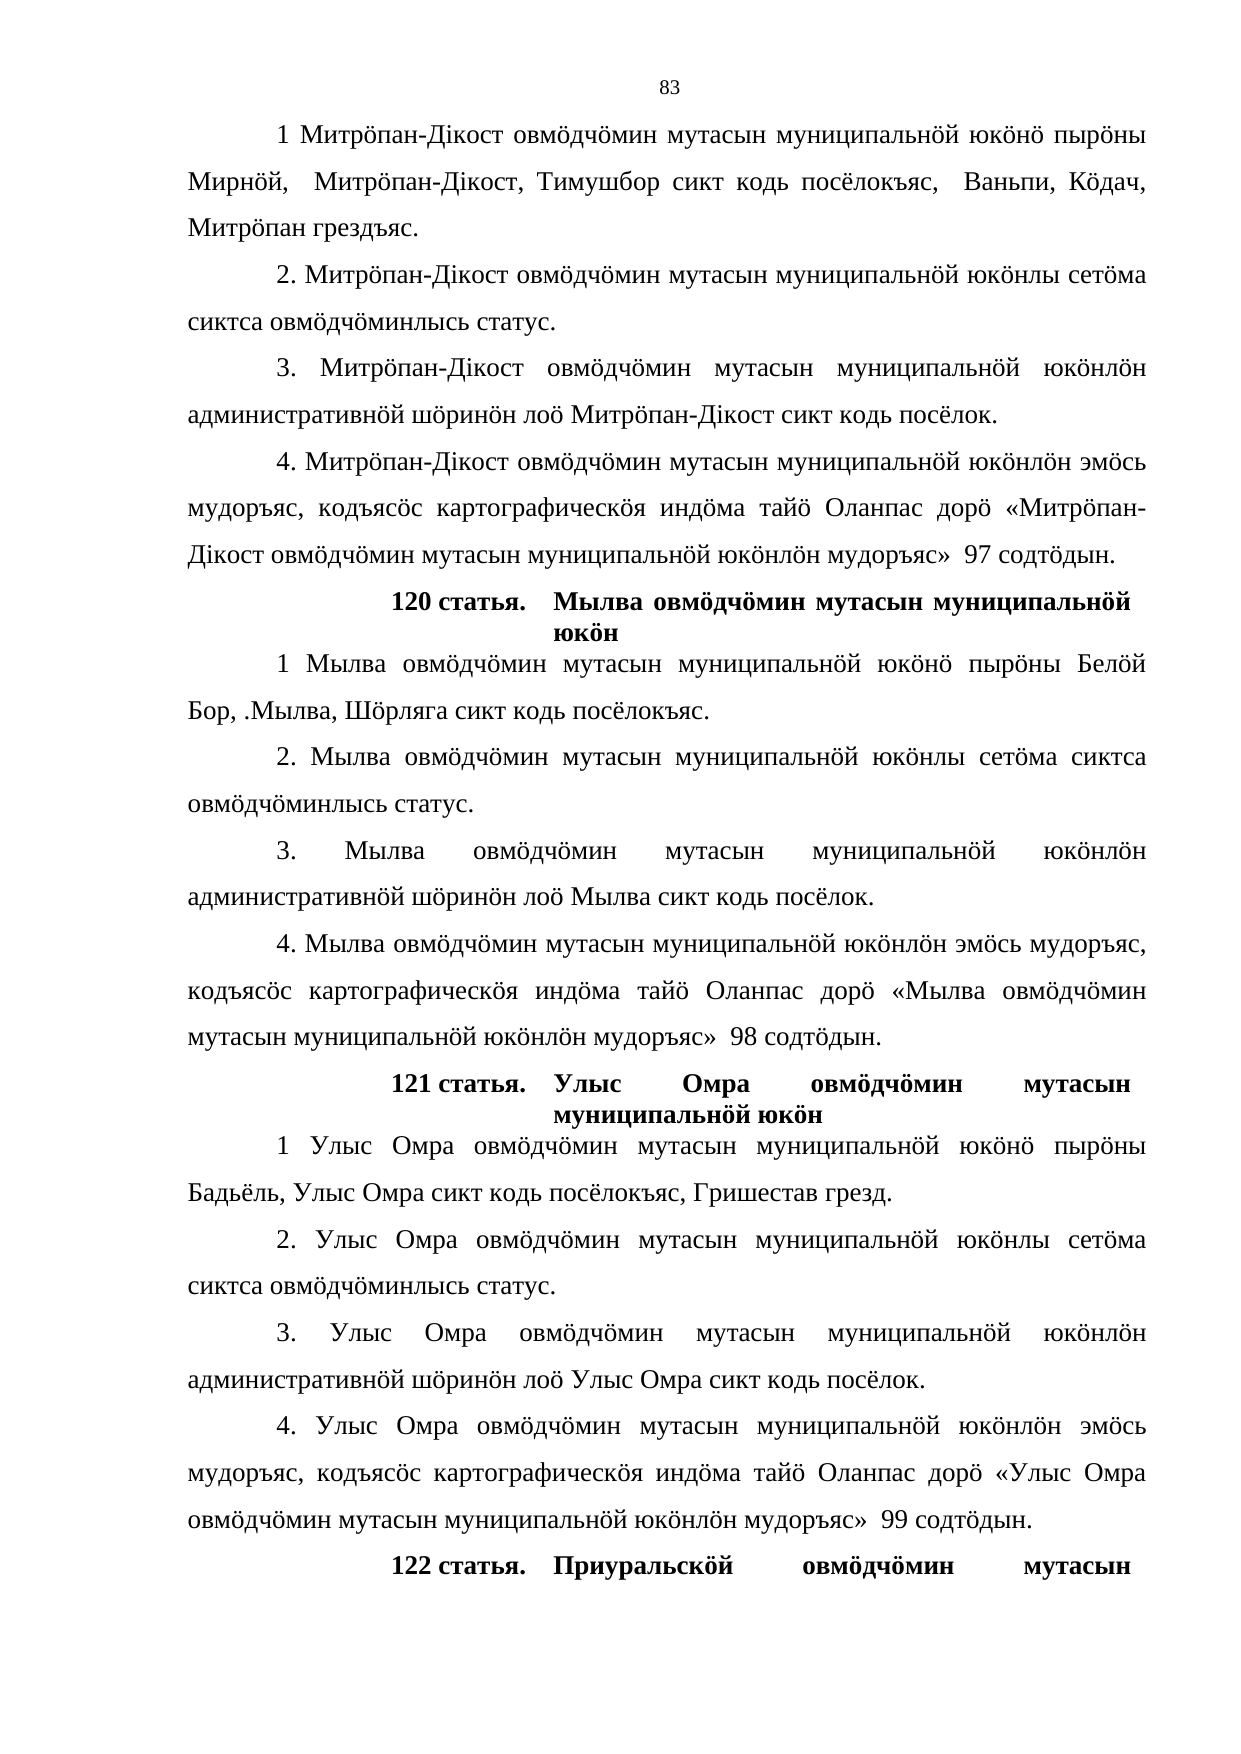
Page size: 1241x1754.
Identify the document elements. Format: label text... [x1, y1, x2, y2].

text 1 Мылва овмöдчöмин мутасын муниципальнöй юкöнö пырöны Белöй Бор, .Мылва, Шöрляга сикт кодь посёлокъяс. [187, 647, 1147, 725]
table_header Приуральскöй овмöдчöмин мутасын [542, 1549, 1147, 1581]
text 2. Мылва овмöдчöмин мутасын муниципальнöй юкöнлы сетöма сиктса овмöдчöминлысь статус. [187, 740, 1147, 818]
text 2. Митрöпан-Дiкост овмöдчöмин мутасын муниципальнöй юкöнлы сетöма сиктса овмöдчöминлысь статус. [187, 258, 1147, 336]
text 3. Митрöпан-Дiкост овмöдчöмин мутасын муниципальнöй юкöнлöн административнöй шöринöн лоö Митрöпан-Дiкост сикт кодь посёлок. [187, 351, 1147, 429]
text 4. Мылва овмöдчöмин мутасын муниципальнöй юкöнлöн эмöсь мудоръяс, кодъясöс картографическöя индöма тайö Оланпас дорö «Мылва овмöдчöмин мутасын муниципальнöй юкöнлöн мудоръяс» 98 содтöдын. [187, 927, 1147, 1052]
text 1 Улыс Омра овмöдчöмин мутасын муниципальнöй юкöнö пырöны Бадьёль, Улыс Омра сикт кодь посёлокъяс, Гришестав грезд. [187, 1129, 1147, 1207]
table_header 120 статья. [202, 585, 542, 647]
text 4. Митрöпан-Дiкост овмöдчöмин мутасын муниципальнöй юкöнлöн эмöсь мудоръяс, кодъясöс картографическöя индöма тайö Оланпас дорö «Митрöпан-Дiкост овмöдчöмин мутасын муниципальнöй юкöнлöн мудоръяс» 97 содтöдын. [187, 445, 1147, 569]
table_header 122 статья. [202, 1549, 542, 1581]
text 2. Улыс Омра овмöдчöмин мутасын муниципальнöй юкöнлы сетöма сиктса овмöдчöминлысь статус. [187, 1223, 1147, 1301]
text 3. Мылва овмöдчöмин мутасын муниципальнöй юкöнлöн административнöй шöринöн лоö Мылва сикт кодь посёлок. [187, 834, 1147, 912]
table_header 121 статья. [202, 1067, 542, 1129]
text 1 Митрöпан-Дiкост овмöдчöмин мутасын муниципальнöй юкöнö пырöны Мирнöй, Митрöпан-Дiкост, Тимушбор сикт кодь посёлокъяс, Ваньпи, Кöдач, Митрöпан грездъяс. [187, 118, 1147, 243]
table_header Мылва овмöдчöмин мутасын муниципальнöй юкöн [542, 585, 1147, 647]
table_header Улыс Омра овмöдчöмин мутасын муниципальнöй юкöн [542, 1067, 1147, 1129]
text 4. Улыс Омра овмöдчöмин мутасын муниципальнöй юкöнлöн эмöсь мудоръяс, кодъясöс картографическöя индöма тайö Оланпас дорö «Улыс Омра овмöдчöмин мутасын муниципальнöй юкöнлöн мудоръяс» 99 содтöдын. [187, 1409, 1147, 1534]
text 3. Улыс Омра овмöдчöмин мутасын муниципальнöй юкöнлöн административнöй шöринöн лоö Улыс Омра сикт кодь посёлок. [187, 1316, 1147, 1394]
